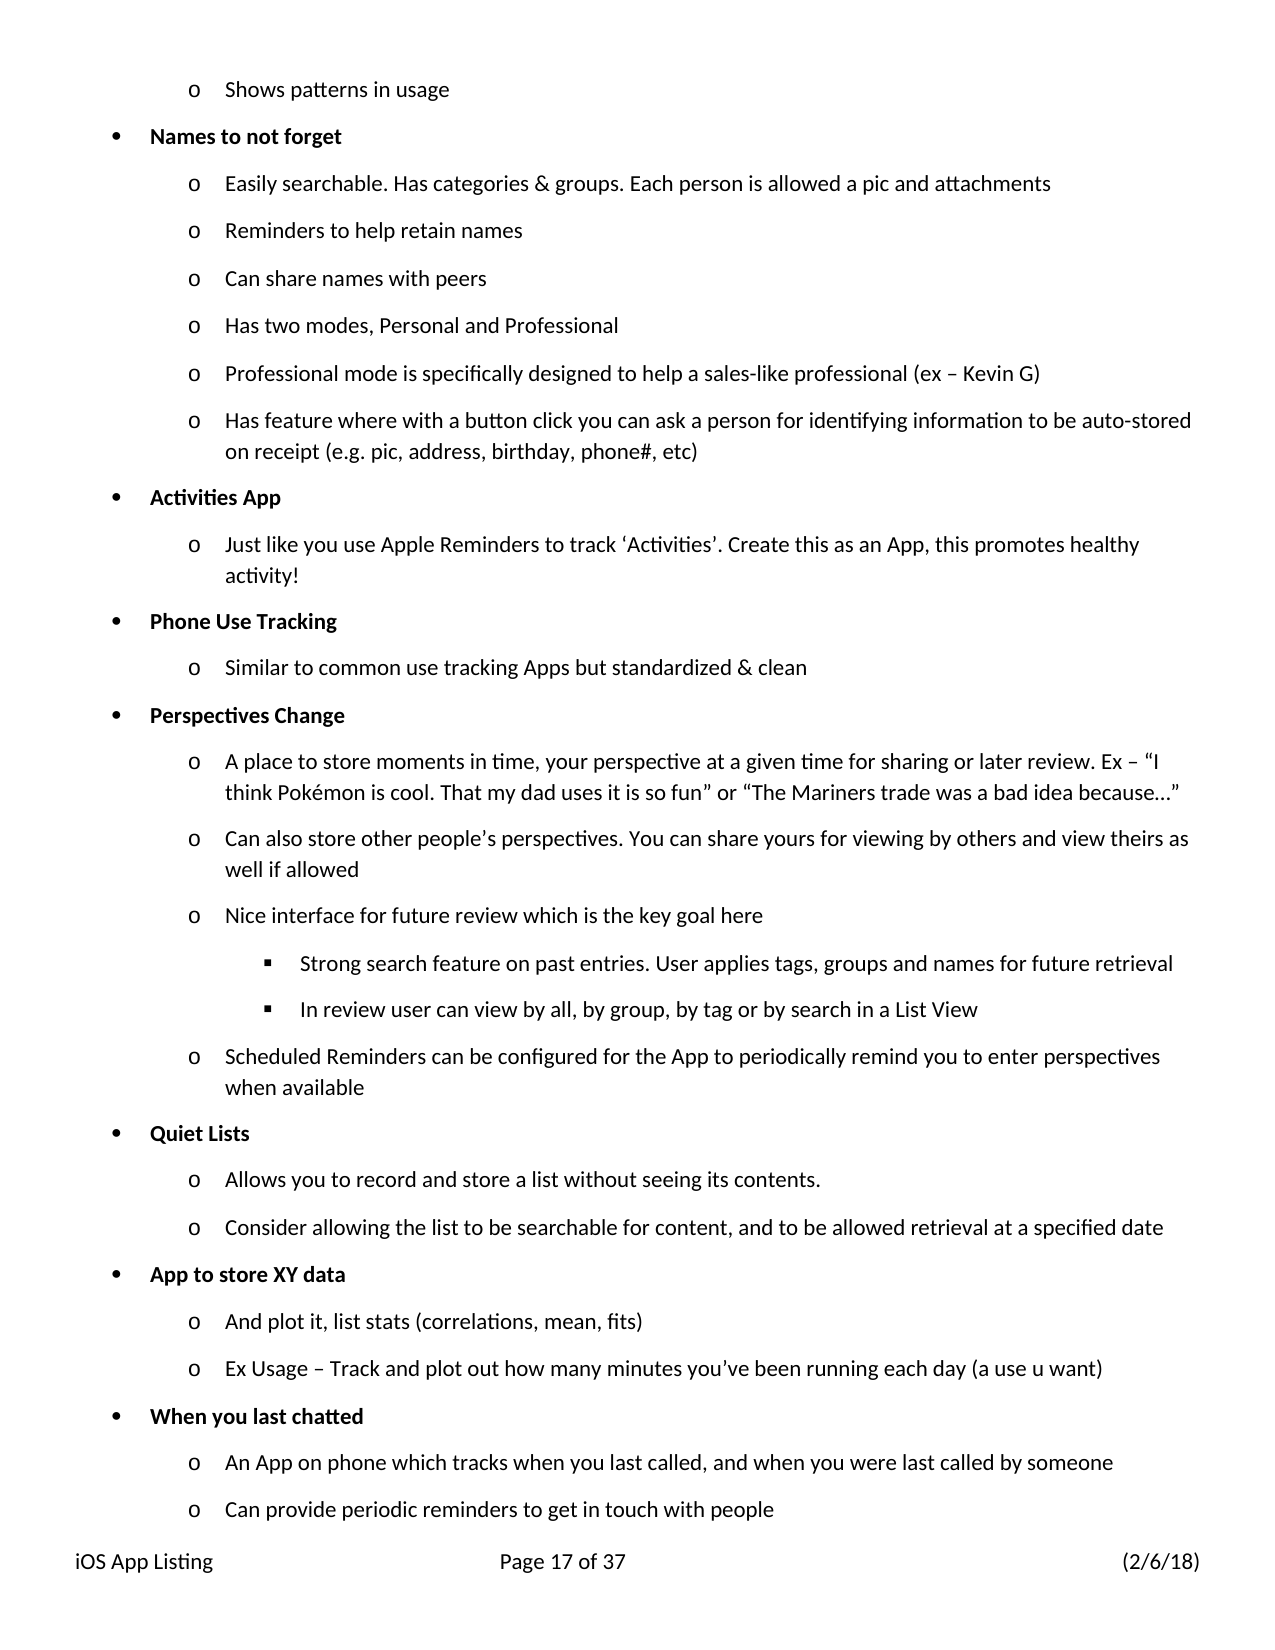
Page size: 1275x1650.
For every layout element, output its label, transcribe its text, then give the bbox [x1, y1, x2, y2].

list Phone Use Tracking [112, 607, 1200, 635]
list Perspectives Change [112, 701, 1200, 729]
list Easily searchable. Has categories & groups. Each person is allowed a pic and attachments [187, 169, 1200, 198]
list Can share names with peers [187, 264, 1200, 293]
list Ex Usage – Track and plot out how many minutes you’ve been running each day (a use u want) [187, 1354, 1200, 1383]
list Names to not forget [112, 122, 1200, 151]
list Strong search feature on past entries. User applies tags, groups and names for future retrieval [262, 949, 1200, 977]
list Shows patterns in usage [187, 75, 1200, 104]
list Has two modes, Personal and Professional [187, 311, 1200, 341]
list Just like you use Apple Reminders to track ‘Activities’. Create this as an App, this promotes healthy activity! [187, 530, 1200, 589]
list Similar to common use tracking Apps but standardized & clean [187, 653, 1200, 683]
list Activities App [112, 483, 1200, 512]
list Professional mode is specifically designed to help a sales-like professional (ex – Kevin G) [187, 359, 1200, 388]
list Nice interface for future review which is the key goal here [187, 902, 1200, 931]
list A place to store moments in time, your perspective at a given time for sharing or later review. Ex – “I think Pokémon is cool. That my dad uses it is so fun” or “The Mariners trade was a bad idea because…” [187, 747, 1200, 806]
list App to store XY data [112, 1260, 1200, 1288]
list When you last chatted [112, 1402, 1200, 1430]
list Has feature where with a button click you can ask a person for identifying information to be auto-stored on receipt (e.g. pic, address, birthday, phone#, etc) [187, 406, 1200, 465]
list Allows you to record and store a list without seeing its contents. [187, 1165, 1200, 1194]
list Can provide periodic reminders to get in touch with people [187, 1496, 1200, 1525]
list Scheduled Reminders can be configured for the App to periodically remind you to enter perspectives when available [187, 1042, 1200, 1101]
list Can also store other people’s perspectives. You can share yours for viewing by others and view theirs as well if allowed [187, 824, 1200, 883]
list An App on phone which tracks when you last called, and when you were last called by someone [187, 1448, 1200, 1477]
list Consider allowing the list to be searchable for content, and to be allowed retrieval at a specified date [187, 1213, 1200, 1242]
list In review user can view by all, by group, by tag or by search in a List View [262, 996, 1200, 1023]
list Reminders to help retain names [187, 216, 1200, 246]
list And plot it, list stats (correlations, mean, fits) [187, 1307, 1200, 1336]
list Quiet Lists [112, 1119, 1200, 1147]
